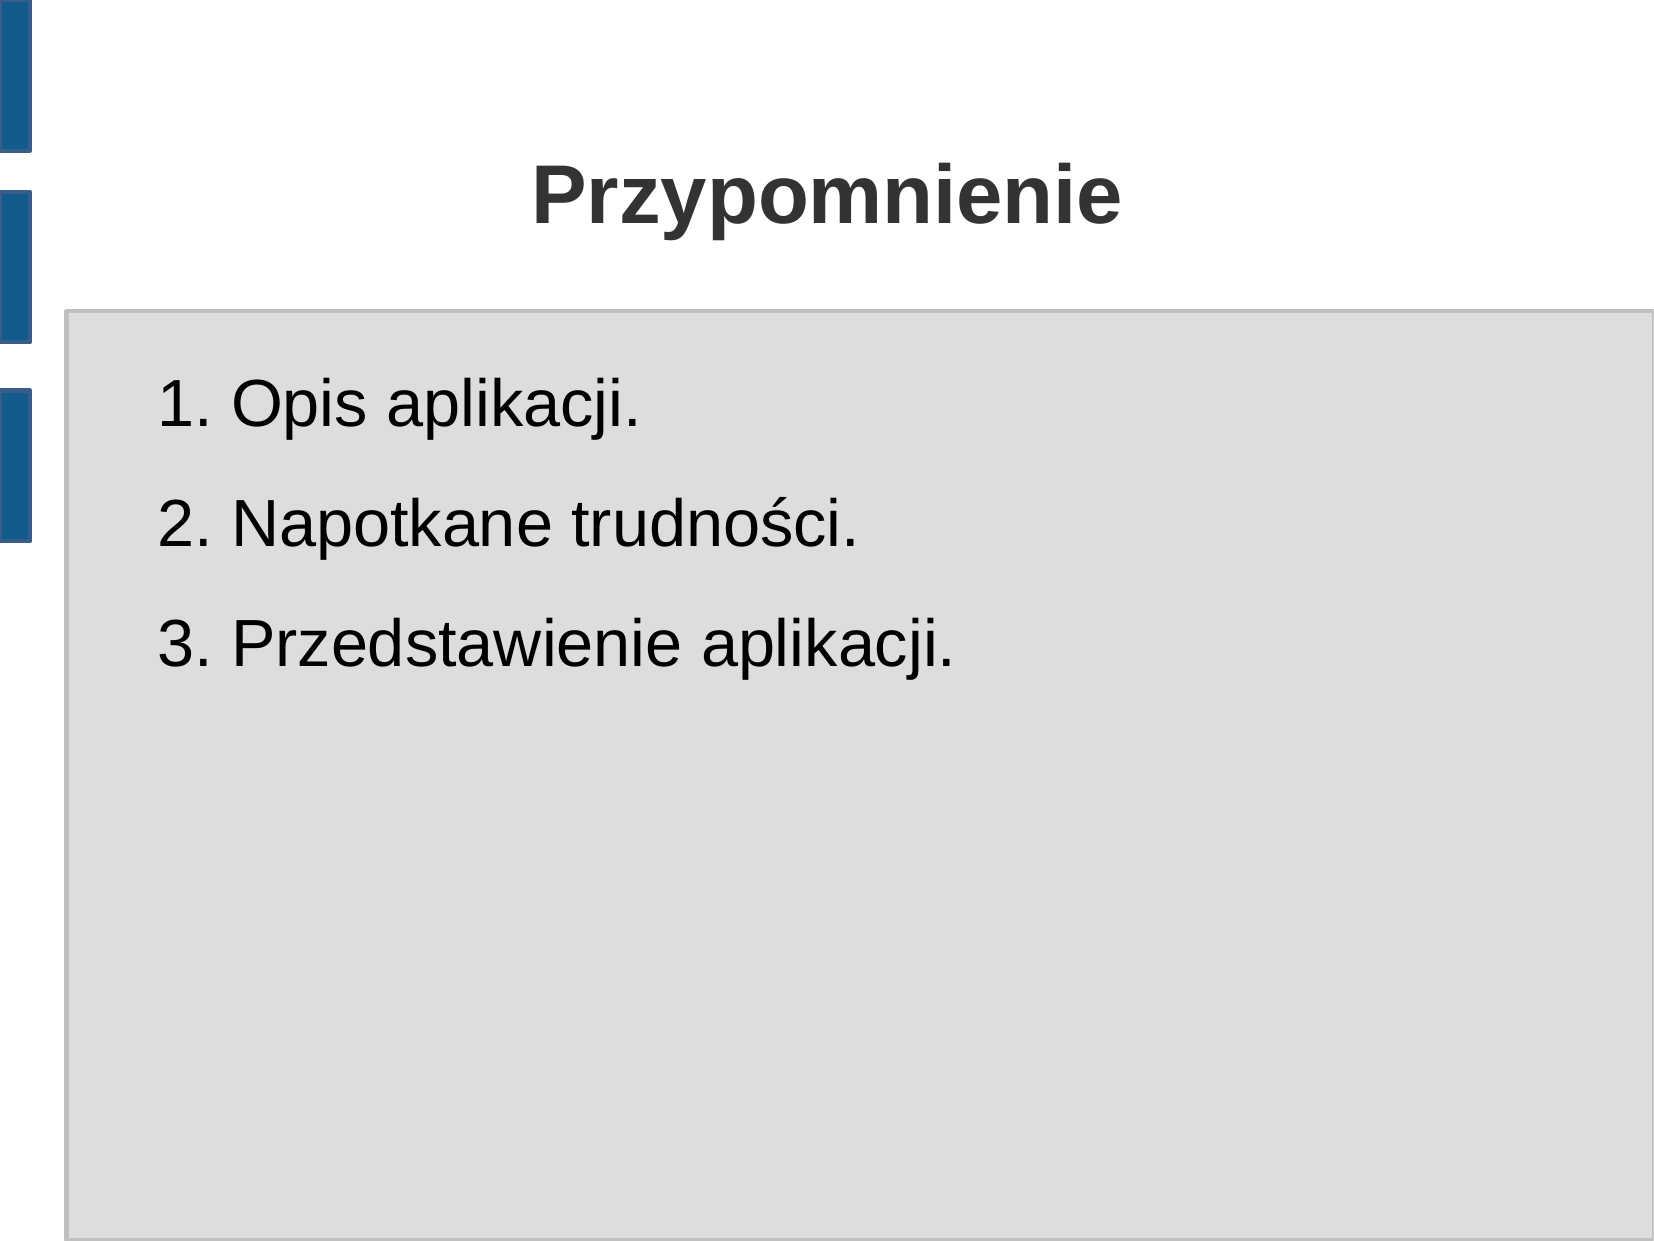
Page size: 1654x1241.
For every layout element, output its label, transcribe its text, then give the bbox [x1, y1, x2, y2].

list Opis aplikacji. Napotkane trudności. Przedstawienie aplikacji. [121, 259, 1534, 1170]
title Przypomnienie [121, 91, 1534, 259]
